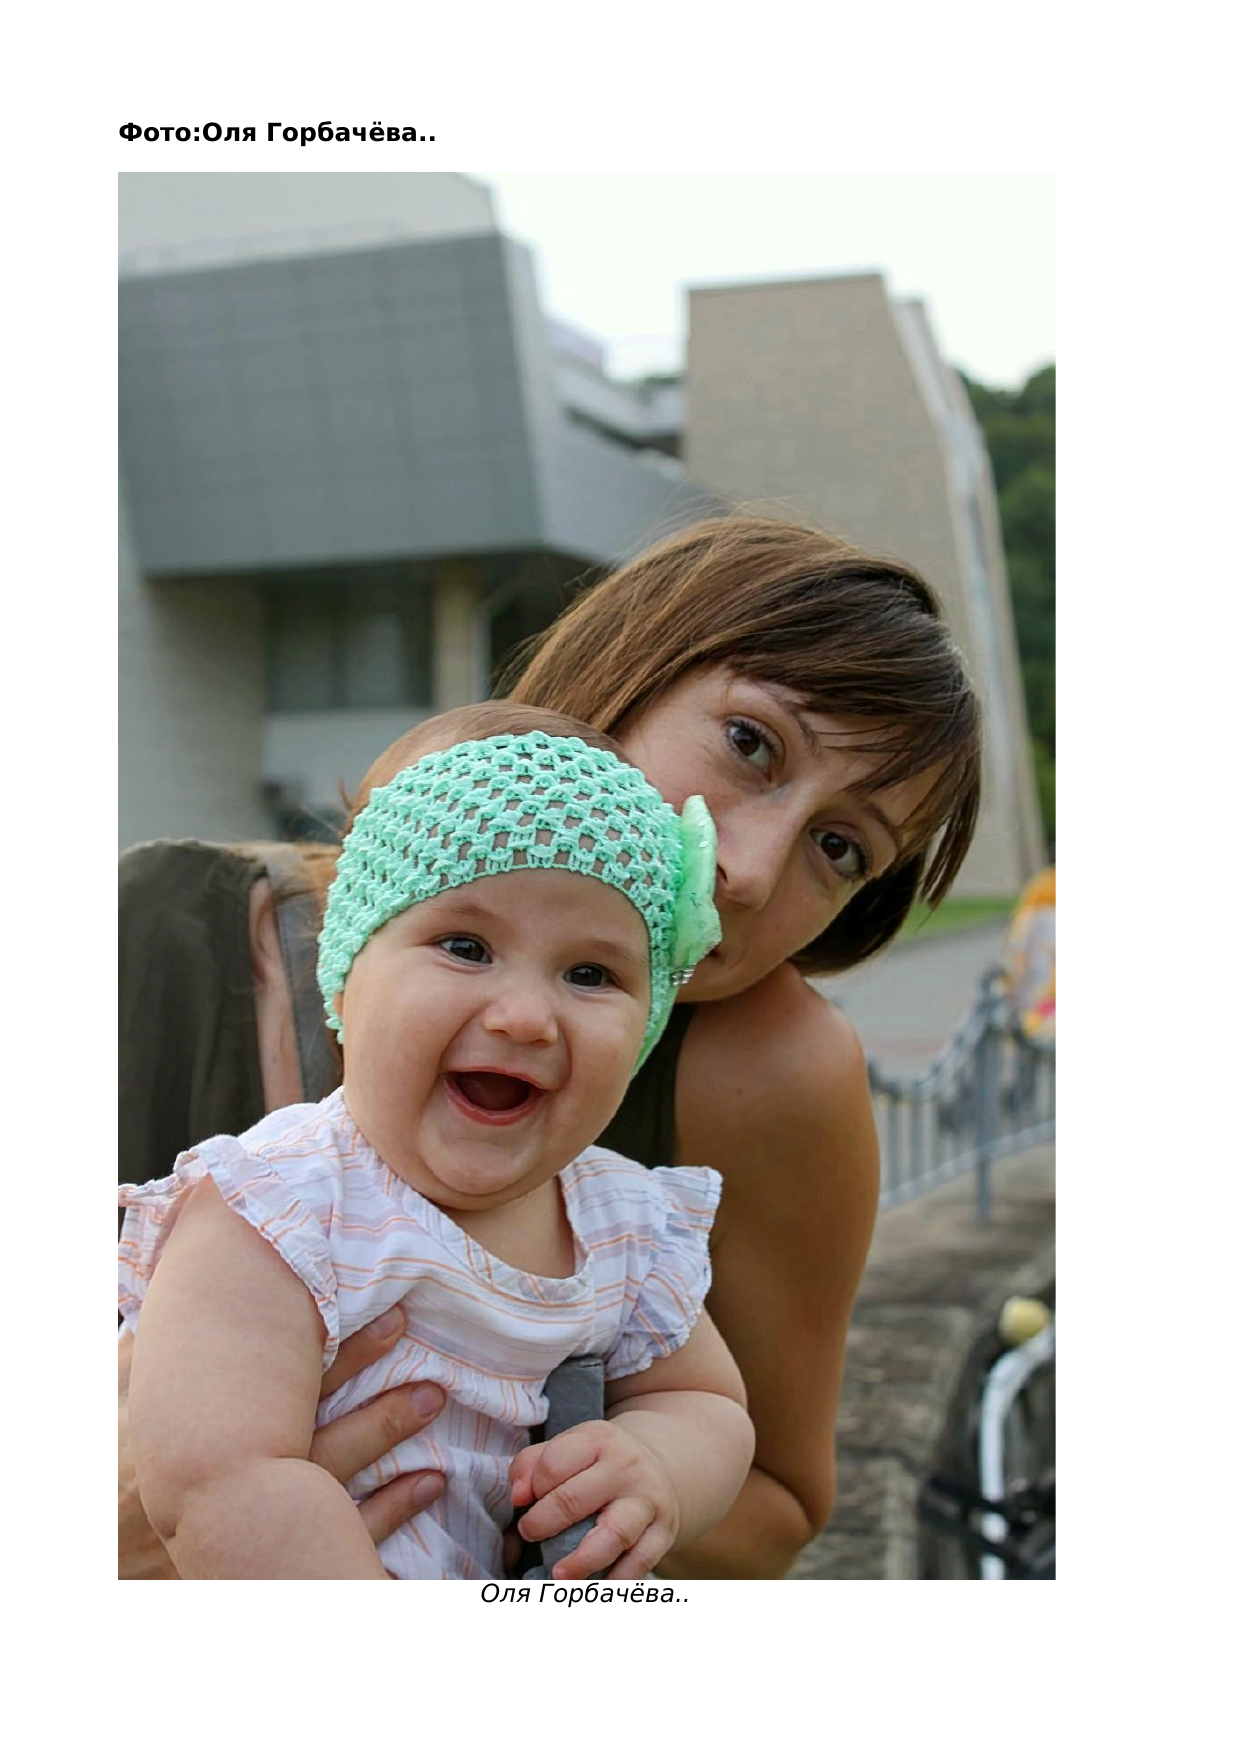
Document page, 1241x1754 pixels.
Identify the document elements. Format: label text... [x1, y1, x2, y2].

text Оля Горбачёва.. [118, 1580, 1056, 1608]
picture [118, 172, 1056, 1580]
subtitle Фото:Оля Горбачёва.. [118, 118, 1122, 147]
